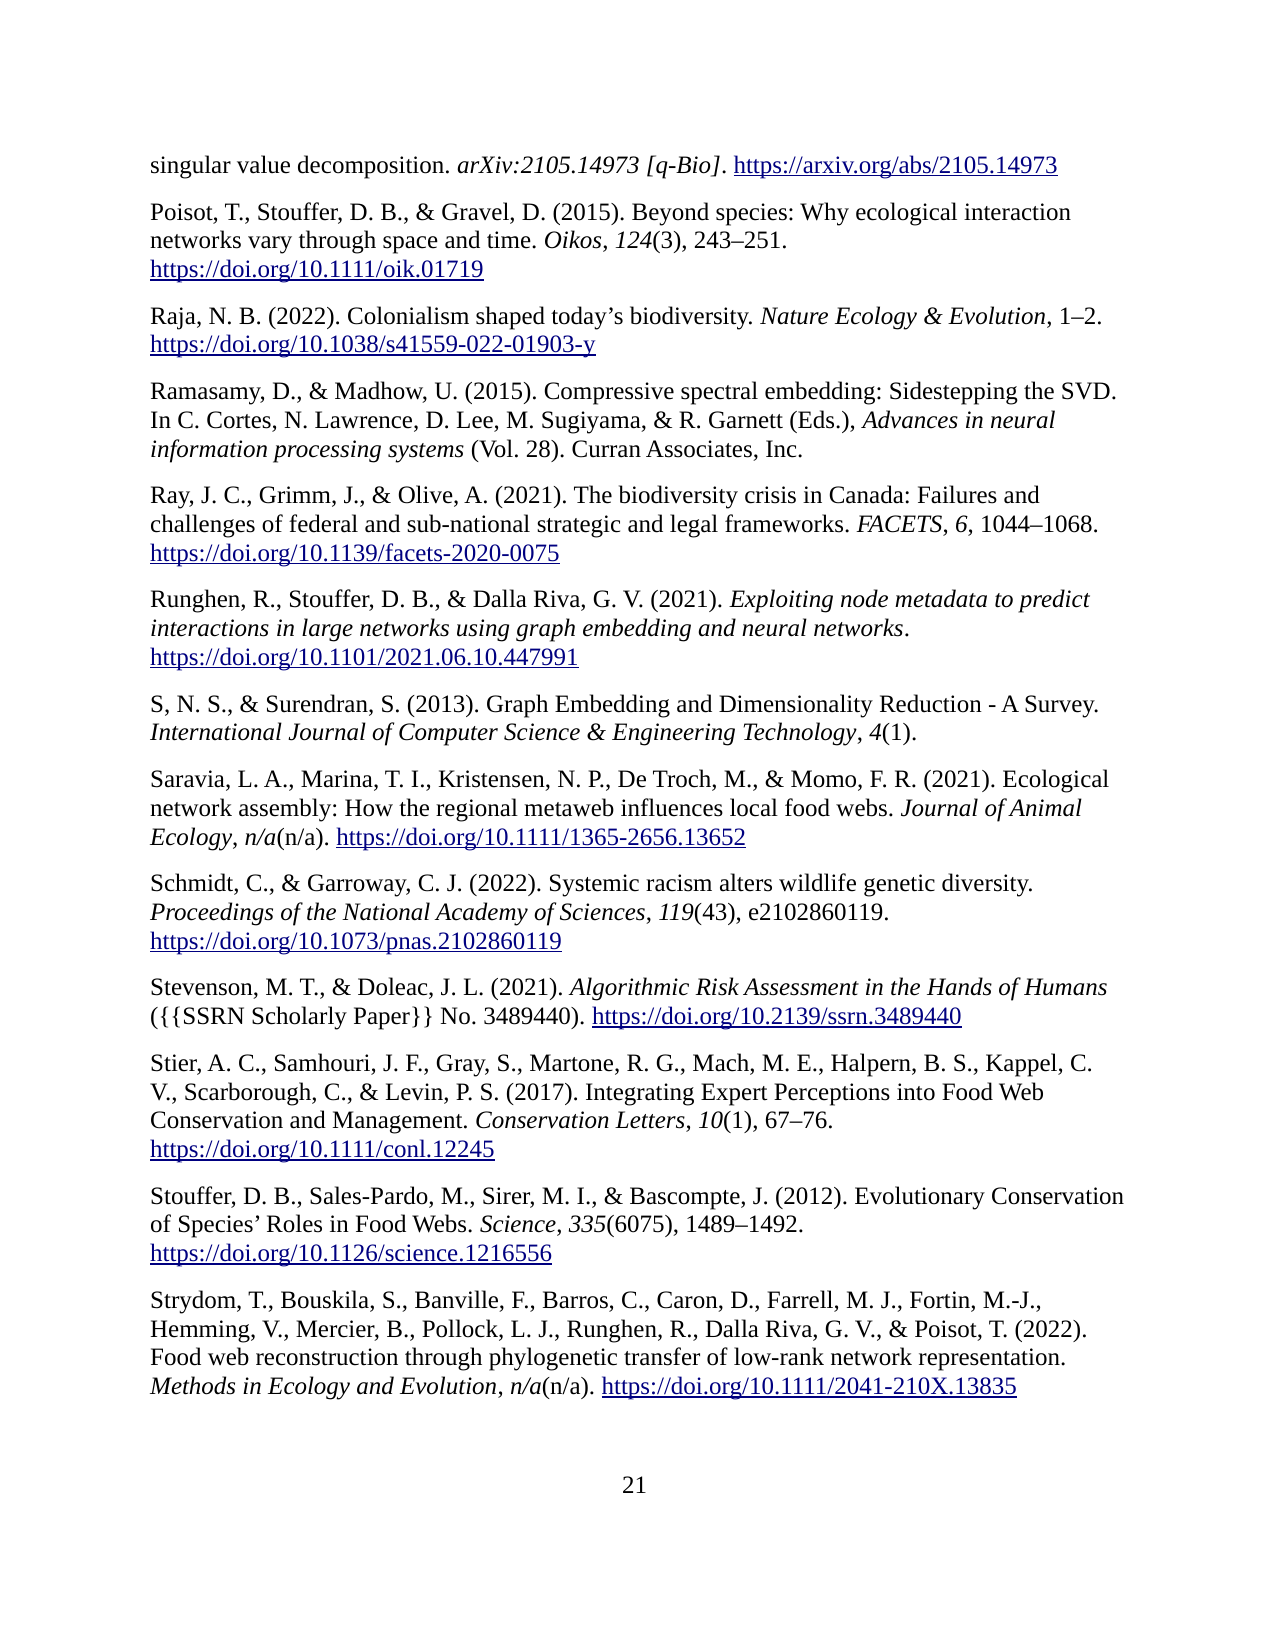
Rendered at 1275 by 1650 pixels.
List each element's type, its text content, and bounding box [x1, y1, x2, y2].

text Strydom, T., Bouskila, S., Banville, F., Barros, C., Caron, D., Farrell, M. J., Fortin, M.-J., Hemming, V., Mercier, B., Pollock, L. J., Runghen, R., Dalla Riva, G. V., & Poisot, T. (2022). Food web reconstruction through phylogenetic transfer of low-rank network representation. Methods in Ecology and Evolution, n/a(n/a). https://doi.org/10.1111/2041-210X.13835 [150, 1285, 1125, 1400]
text Stevenson, M. T., & Doleac, J. L. (2021). Algorithmic Risk Assessment in the Hands of Humans ({{SSRN Scholarly Paper}} No. 3489440). https://doi.org/10.2139/ssrn.3489440 [150, 972, 1125, 1030]
text Saravia, L. A., Marina, T. I., Kristensen, N. P., De Troch, M., & Momo, F. R. (2021). Ecological network assembly: How the regional metaweb influences local food webs. Journal of Animal Ecology, n/a(n/a). https://doi.org/10.1111/1365-2656.13652 [150, 764, 1125, 850]
text Stier, A. C., Samhouri, J. F., Gray, S., Martone, R. G., Mach, M. E., Halpern, B. S., Kappel, C. V., Scarborough, C., & Levin, P. S. (2017). Integrating Expert Perceptions into Food Web Conservation and Management. Conservation Letters, 10(1), 67–76. https://doi.org/10.1111/conl.12245 [150, 1048, 1125, 1163]
text Runghen, R., Stouffer, D. B., & Dalla Riva, G. V. (2021). Exploiting node metadata to predict interactions in large networks using graph embedding and neural networks. https://doi.org/10.1101/2021.06.10.447991 [150, 584, 1125, 671]
text Schmidt, C., & Garroway, C. J. (2022). Systemic racism alters wildlife genetic diversity. Proceedings of the National Academy of Sciences, 119(43), e2102860119. https://doi.org/10.1073/pnas.2102860119 [150, 868, 1125, 954]
text Stouffer, D. B., Sales-Pardo, M., Sirer, M. I., & Bascompte, J. (2012). Evolutionary Conservation of Species’ Roles in Food Webs. Science, 335(6075), 1489–1492. https://doi.org/10.1126/science.1216556 [150, 1181, 1125, 1267]
text Raja, N. B. (2022). Colonialism shaped today’s biodiversity. Nature Ecology & Evolution, 1–2. https://doi.org/10.1038/s41559-022-01903-y [150, 301, 1125, 358]
text S, N. S., & Surendran, S. (2013). Graph Embedding and Dimensionality Reduction - A Survey. International Journal of Computer Science & Engineering Technology, 4(1). [150, 689, 1125, 746]
text singular value decomposition. arXiv:2105.14973 [q-Bio]. https://arxiv.org/abs/2105.14973 [150, 150, 1125, 179]
text Poisot, T., Stouffer, D. B., & Gravel, D. (2015). Beyond species: Why ecological interaction networks vary through space and time. Oikos, 124(3), 243–251. https://doi.org/10.1111/oik.01719 [150, 197, 1125, 283]
text Ray, J. C., Grimm, J., & Olive, A. (2021). The biodiversity crisis in Canada: Failures and challenges of federal and sub-national strategic and legal frameworks. FACETS, 6, 1044–1068. https://doi.org/10.1139/facets-2020-0075 [150, 480, 1125, 567]
text Ramasamy, D., & Madhow, U. (2015). Compressive spectral embedding: Sidestepping the SVD. In C. Cortes, N. Lawrence, D. Lee, M. Sugiyama, & R. Garnett (Eds.), Advances in neural information processing systems (Vol. 28). Curran Associates, Inc. [150, 376, 1125, 462]
